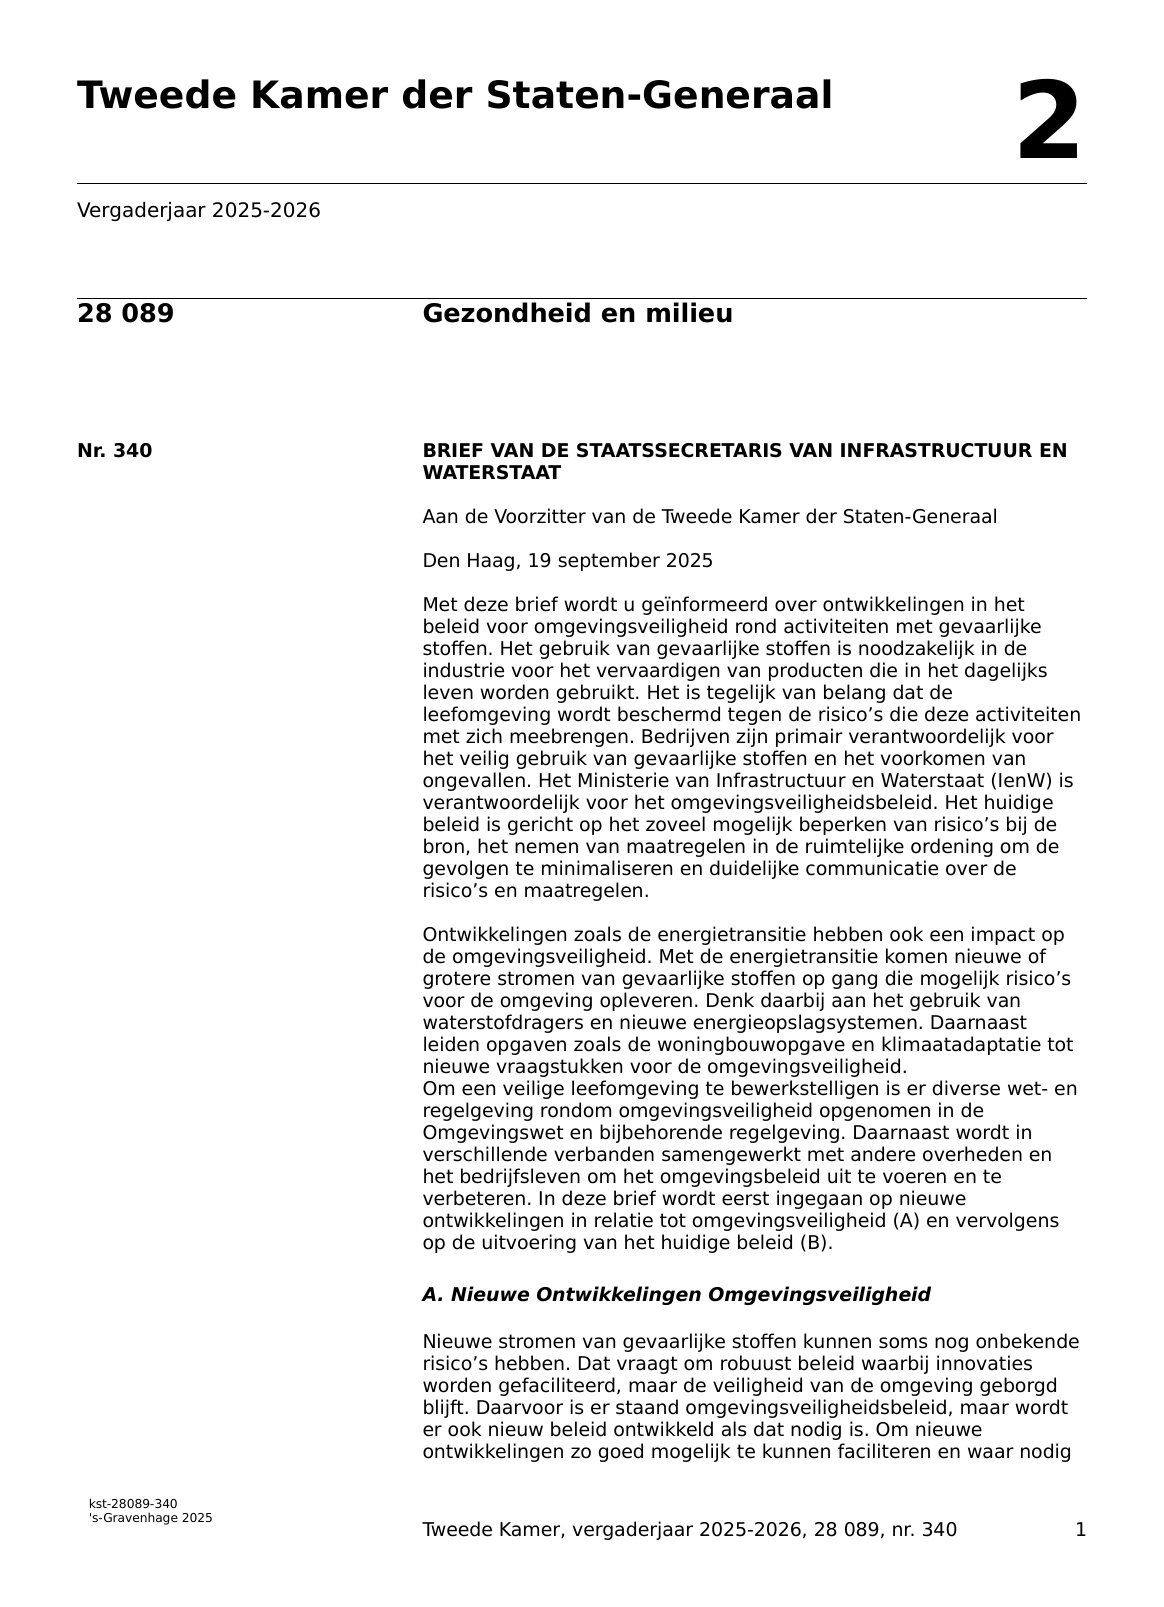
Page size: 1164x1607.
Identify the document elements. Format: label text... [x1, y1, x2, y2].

text Aan de Voorzitter van de Tweede Kamer der Staten-Generaal [422, 506, 1087, 528]
text Om een veilige leefomgeving te bewerkstelligen is er diverse wet- en regelgeving rondom omgevingsveiligheid opgenomen in de Omgevingswet en bijbehorende regelgeving. Daarnaast wordt in verschillende verbanden samengewerkt met andere overheden en het bedrijfsleven om het omgevingsbeleid uit te voeren en te verbeteren. In deze brief wordt eerst ingegaan op nieuwe ontwikkelingen in relatie tot omgevingsveiligheid (A) en vervolgens op de uitvoering van het huidige beleid (B). [422, 1078, 1087, 1254]
text Ontwikkelingen zoals de energietransitie hebben ook een impact op de omgevingsveiligheid. Met de energietransitie komen nieuwe of grotere stromen van gevaarlijke stoffen op gang die mogelijk risico’s voor de omgeving opleveren. Denk daarbij aan het gebruik van waterstofdragers en nieuwe energieopslagsystemen. Daarnaast leiden opgaven zoals de woningbouwopgave en klimaatadaptatie tot nieuwe vraagstukken voor de omgevingsveiligheid. [422, 924, 1087, 1078]
table_header Tweede Kamer der Staten-Generaal [77, 59, 886, 183]
text Den Haag, 19 september 2025 [422, 550, 1087, 572]
table_cell Vergaderjaar 2025-2026 [77, 184, 1087, 298]
text Met deze brief wordt u geïnformeerd over ontwikkelingen in het beleid voor omgevingsveiligheid rond activiteiten met gevaarlijke stoffen. Het gebruik van gevaarlijke stoffen is noodzakelijk in de industrie voor het vervaardigen van producten die in het dagelijks leven worden gebruikt. Het is tegelijk van belang dat de leefomgeving wordt beschermd tegen de risico’s die deze activiteiten met zich meebrengen. Bedrijven zijn primair verantwoordelijk voor het veilig gebruik van gevaarlijke stoffen en het voorkomen van ongevallen. Het Ministerie van Infrastructuur en Waterstaat (IenW) is verantwoordelijk voor het omgevingsveiligheidsbeleid. Het huidige beleid is gericht op het zoveel mogelijk beperken van risico’s bij de bron, het nemen van maatregelen in de ruimtelijke ordening om de gevolgen te minimaliseren en duidelijke communicatie over de risico’s en maatregelen. [422, 594, 1087, 902]
subtitle 28 089 Gezondheid en milieu [77, 299, 1087, 329]
table_header 2 [886, 59, 1087, 183]
text 's-Gravenhage 2025 [88, 1511, 323, 1525]
subtitle A. Nieuwe Ontwikkelingen Omgevingsveiligheid [422, 1284, 1087, 1306]
text kst-28089-340 [88, 1497, 323, 1511]
subtitle Nr. 340 BRIEF VAN DE STAATSSECRETARIS VAN INFRASTRUCTUUR EN WATERSTAAT [77, 440, 1087, 484]
text Nieuwe stromen van gevaarlijke stoffen kunnen soms nog onbekende risico’s hebben. Dat vraagt om robuust beleid waarbij innovaties worden gefaciliteerd, maar de veiligheid van de omgeving geborgd blijft. Daarvoor is er staand omgevingsveiligheidsbeleid, maar wordt er ook nieuw beleid ontwikkeld als dat nodig is. Om nieuwe ontwikkelingen zo goed mogelijk te kunnen faciliteren en waar nodig [422, 1331, 1087, 1463]
